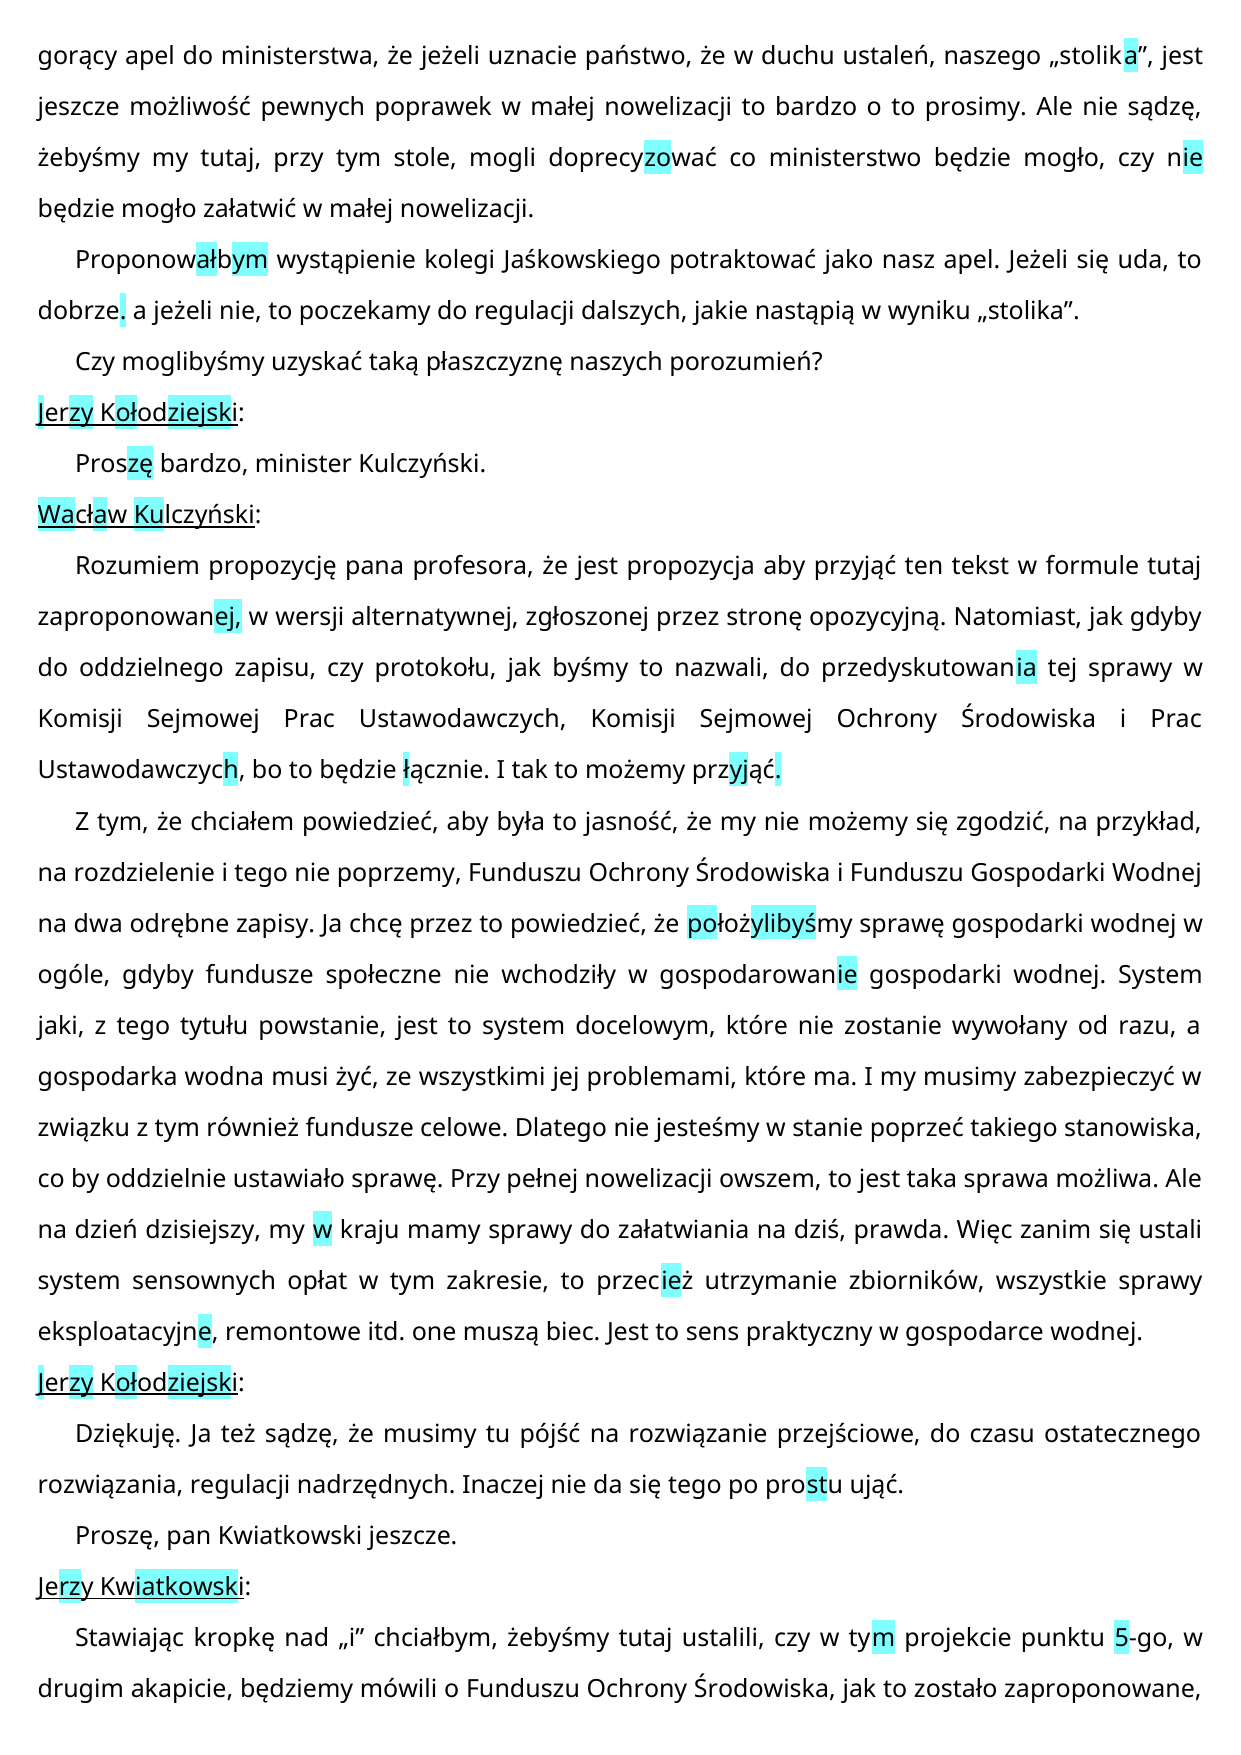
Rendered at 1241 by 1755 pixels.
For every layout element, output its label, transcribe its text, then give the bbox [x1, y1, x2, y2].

text Dziękuję. Ja też sądzę, że musimy tu pójść na rozwiązanie przejściowe, do czasu ostatecznego rozwiązania, regulacji nadrzędnych. Inaczej nie da się tego po prostu ująć. [37, 1416, 1203, 1501]
text Jerzy Kołodziejski: [37, 1364, 1203, 1399]
text Proszę bardzo, minister Kulczyński. [37, 446, 1203, 480]
text Z tym, że chciałem powiedzieć, aby była to jasność, że my nie możemy się zgodzić, na przykład, na rozdzielenie i tego nie poprzemy, Funduszu Ochrony Środowiska i Funduszu Gospodarki Wodnej na dwa odrębne zapisy. Ja chcę przez to powiedzieć, że położylibyśmy sprawę gospodarki wodnej w ogóle, gdyby fundusze społeczne nie wchodziły w gospodarowanie gospodarki wodnej. System jaki, z tego tytułu powstanie, jest to system docelowym, które nie zostanie wywołany od razu, a gospodarka wodna musi żyć, ze wszystkimi jej problemami, które ma. I my musimy zabezpieczyć w związku z tym również fundusze celowe. Dlatego nie jesteśmy w stanie poprzeć takiego stanowiska, co by oddzielnie ustawiało sprawę. Przy pełnej nowelizacji owszem, to jest taka sprawa możliwa. Ale na dzień dzisiejszy, my w kraju mamy sprawy do załatwiania na dziś, prawda. Więc zanim się ustali system sensownych opłat w tym zakresie, to przecież utrzymanie zbiorników, wszystkie sprawy eksploatacyjne, remontowe itd. one muszą biec. Jest to sens praktyczny w gospodarce wodnej. [37, 803, 1203, 1348]
text Proponowałbym wystąpienie kolegi Jaśkowskiego potraktować jako nasz apel. Jeżeli się uda, to dobrze. a jeżeli nie, to poczekamy do regulacji dalszych, jakie nastąpią w wyniku „stolika”. [37, 242, 1203, 327]
text Proszę, pan Kwiatkowski jeszcze. [37, 1518, 1203, 1552]
text Wacław Kulczyński: [37, 497, 1203, 531]
text Stawiając kropkę nad „i” chciałbym, żebyśmy tutaj ustalili, czy w tym projekcie punktu 5-go, w drugim akapicie, będziemy mówili o Funduszu Ochrony Środowiska, jak to zostało zaproponowane, [37, 1620, 1203, 1705]
text Jerzy Kwiatkowski: [37, 1569, 1203, 1603]
text Rozumiem propozycję pana profesora, że jest propozycja aby przyjąć ten tekst w formule tutaj zaproponowanej, w wersji alternatywnej, zgłoszonej przez stronę opozycyjną. Natomiast, jak gdyby do oddzielnego zapisu, czy protokołu, jak byśmy to nazwali, do przedyskutowania tej sprawy w Komisji Sejmowej Prac Ustawodawczych, Komisji Sejmowej Ochrony Środowiska i Prac Ustawodawczych, bo to będzie łącznie. I tak to możemy przyjąć. [37, 548, 1203, 786]
text Czy moglibyśmy uzyskać taką płaszczyznę naszych porozumień? [37, 344, 1203, 378]
text Jerzy Kołodziejski: [37, 395, 1203, 429]
text gorący apel do ministerstwa, że jeżeli uznacie państwo, że w duchu ustaleń, naszego „stolika”, jest jeszcze możliwość pewnych poprawek w małej nowelizacji to bardzo o to prosimy. Ale nie sądzę, żebyśmy my tutaj, przy tym stole, mogli doprecyzować co ministerstwo będzie mogło, czy nie będzie mogło załatwić w małej nowelizacji. [37, 37, 1203, 225]
